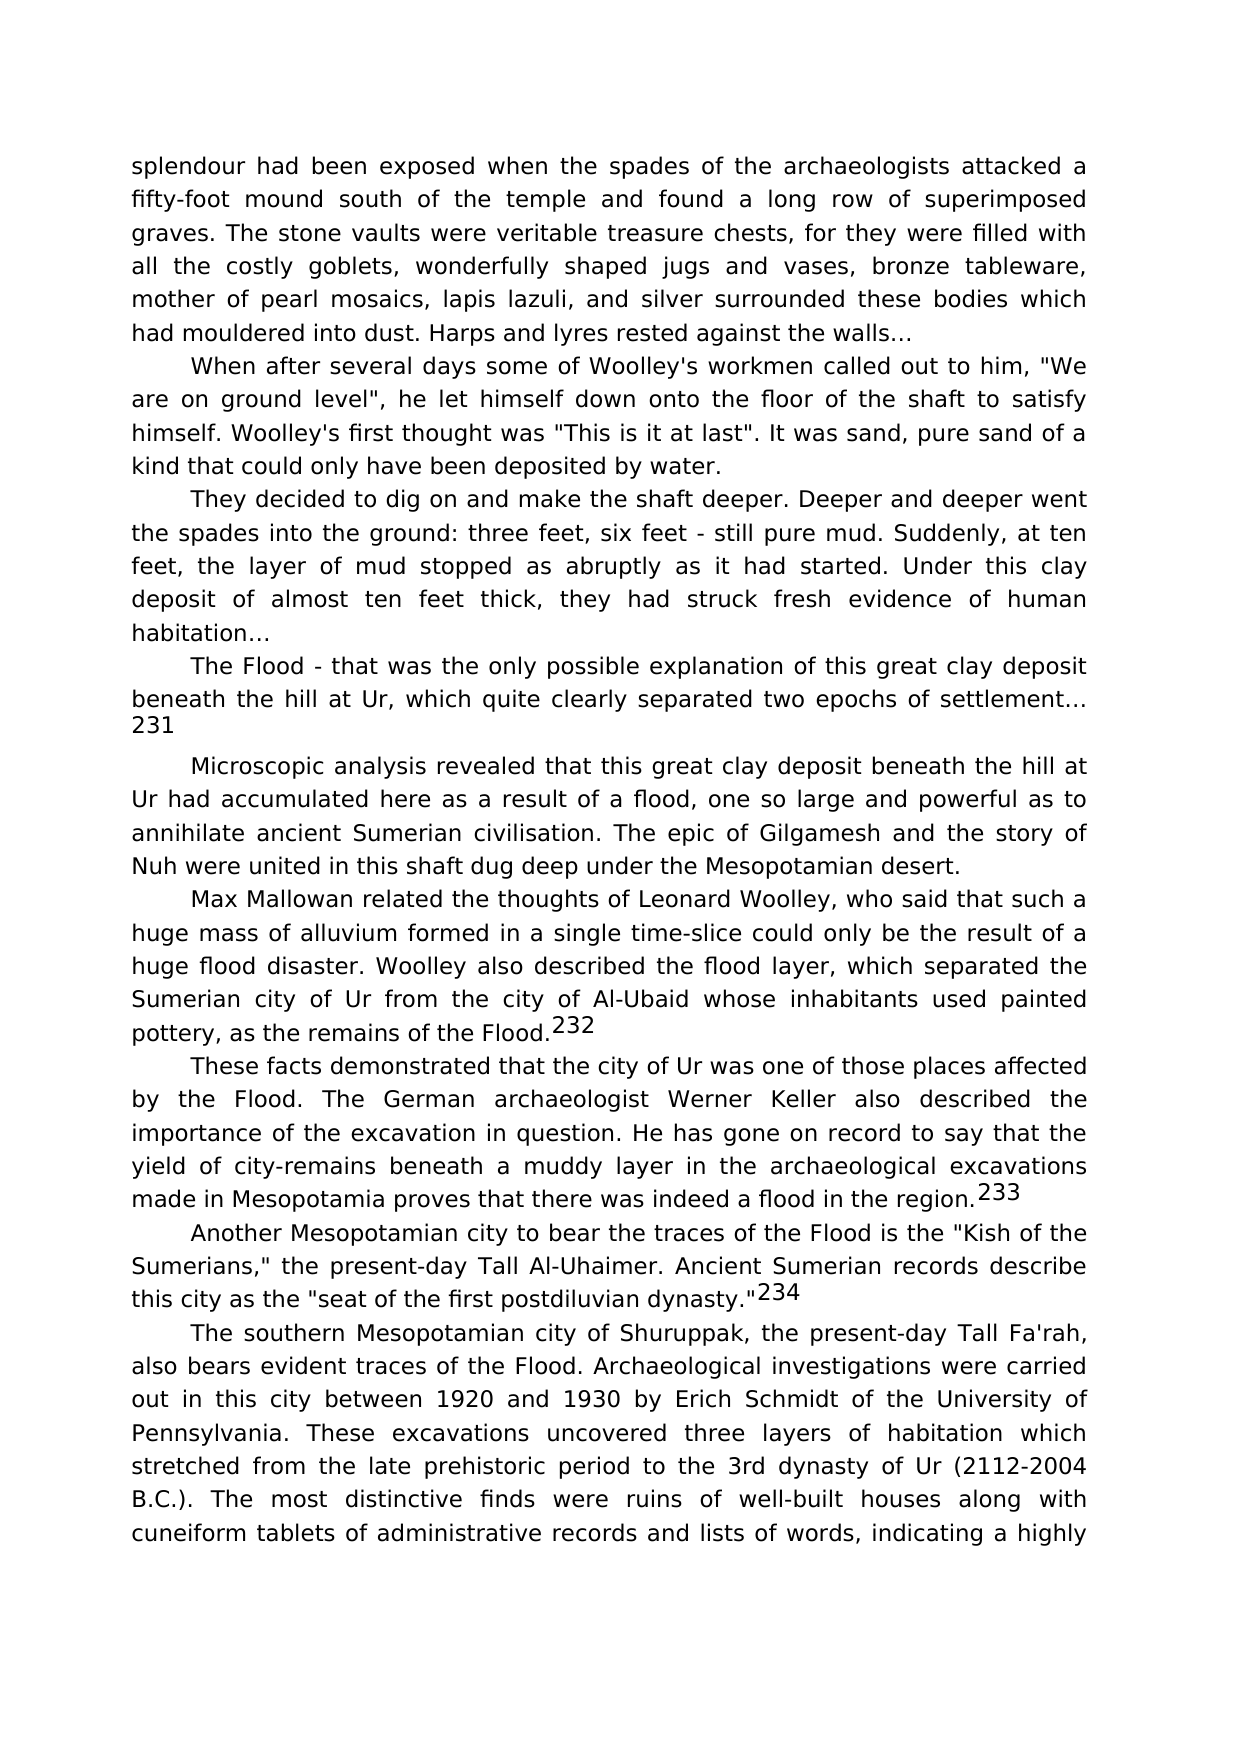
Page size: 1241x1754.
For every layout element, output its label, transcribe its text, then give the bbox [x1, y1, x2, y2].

text They decided to dig on and make the shaft deeper. Deeper and deeper went the spades into the ground: three feet, six feet - still pure mud. Suddenly, at ten feet, the layer of mud stopped as abruptly as it had started. Under this clay deposit of almost ten feet thick, they had struck fresh evidence of human habitation… [131, 481, 1088, 648]
text Another Mesopotamian city to bear the traces of the Flood is the "Kish of the Sumerians," the present-day Tall Al-Uhaimer. Ancient Sumerian records describe this city as the "seat of the first postdiluvian dynasty."234 [131, 1214, 1088, 1314]
text The Flood - that was the only possible explanation of this great clay deposit beneath the hill at Ur, which quite clearly separated two epochs of settlement…231 [131, 648, 1088, 748]
text Microscopic analysis revealed that this great clay deposit beneath the hill at Ur had accumulated here as a result of a flood, one so large and powerful as to annihilate ancient Sumerian civilisation. The epic of Gilgamesh and the story of Nuh were united in this shaft dug deep under the Mesopotamian desert. [131, 748, 1088, 881]
text When after several days some of Woolley's workmen called out to him, "We are on ground level", he let himself down onto the floor of the shaft to satisfy himself. Woolley's first thought was "This is it at last". It was sand, pure sand of a kind that could only have been deposited by water. [131, 348, 1088, 481]
text splendour had been exposed when the spades of the archaeologists attacked a fifty-foot mound south of the temple and found a long row of superimposed graves. The stone vaults were veritable treasure chests, for they were filled with all the costly goblets, wonderfully shaped jugs and vases, bronze tableware, mother of pearl mosaics, lapis lazuli, and silver surrounded these bodies which had mouldered into dust. Harps and lyres rested against the walls… [131, 148, 1088, 348]
text Max Mallowan related the thoughts of Leonard Woolley, who said that such a huge mass of alluvium formed in a single time-slice could only be the result of a huge flood disaster. Woolley also described the flood layer, which separated the Sumerian city of Ur from the city of Al-Ubaid whose inhabitants used painted pottery, as the remains of the Flood.232 [131, 881, 1088, 1048]
text These facts demonstrated that the city of Ur was one of those places affected by the Flood. The German archaeologist Werner Keller also described the importance of the excavation in question. He has gone on record to say that the yield of city-remains beneath a muddy layer in the archaeological excavations made in Mesopotamia proves that there was indeed a flood in the region.233 [131, 1048, 1088, 1214]
text The southern Mesopotamian city of Shuruppak, the present-day Tall Fa'rah, also bears evident traces of the Flood. Archaeological investigations were carried out in this city between 1920 and 1930 by Erich Schmidt of the University of Pennsylvania. These excavations uncovered three layers of habitation which stretched from the late prehistoric period to the 3rd dynasty of Ur (2112-2004 B.C.). The most distinctive finds were ruins of well-built houses along with cuneiform tablets of administrative records and lists of words, indicating a highly [131, 1314, 1088, 1548]
